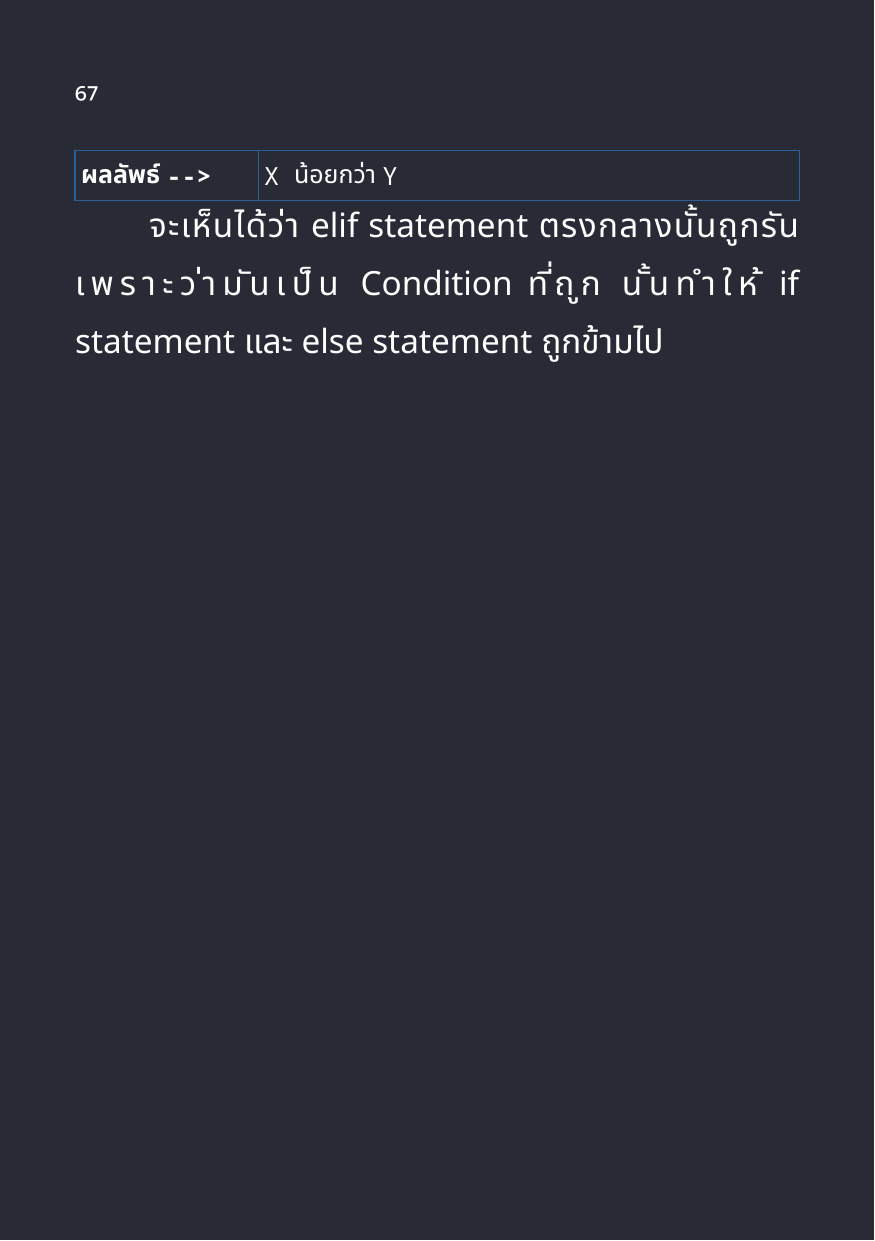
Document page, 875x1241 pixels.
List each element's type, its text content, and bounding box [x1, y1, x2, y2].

table_cell X น้อยกว่า Y [259, 151, 799, 200]
table_cell ผลลัพธ์ --> [76, 151, 258, 200]
text จะเห็นได้ว่า elif statement ตรงกลางนั้นถูกรันเพราะว่ามันเป็น Condition ที่ถูก นั้นทำให้ if statement และ else statement ถูกข้ามไป [75, 201, 799, 368]
